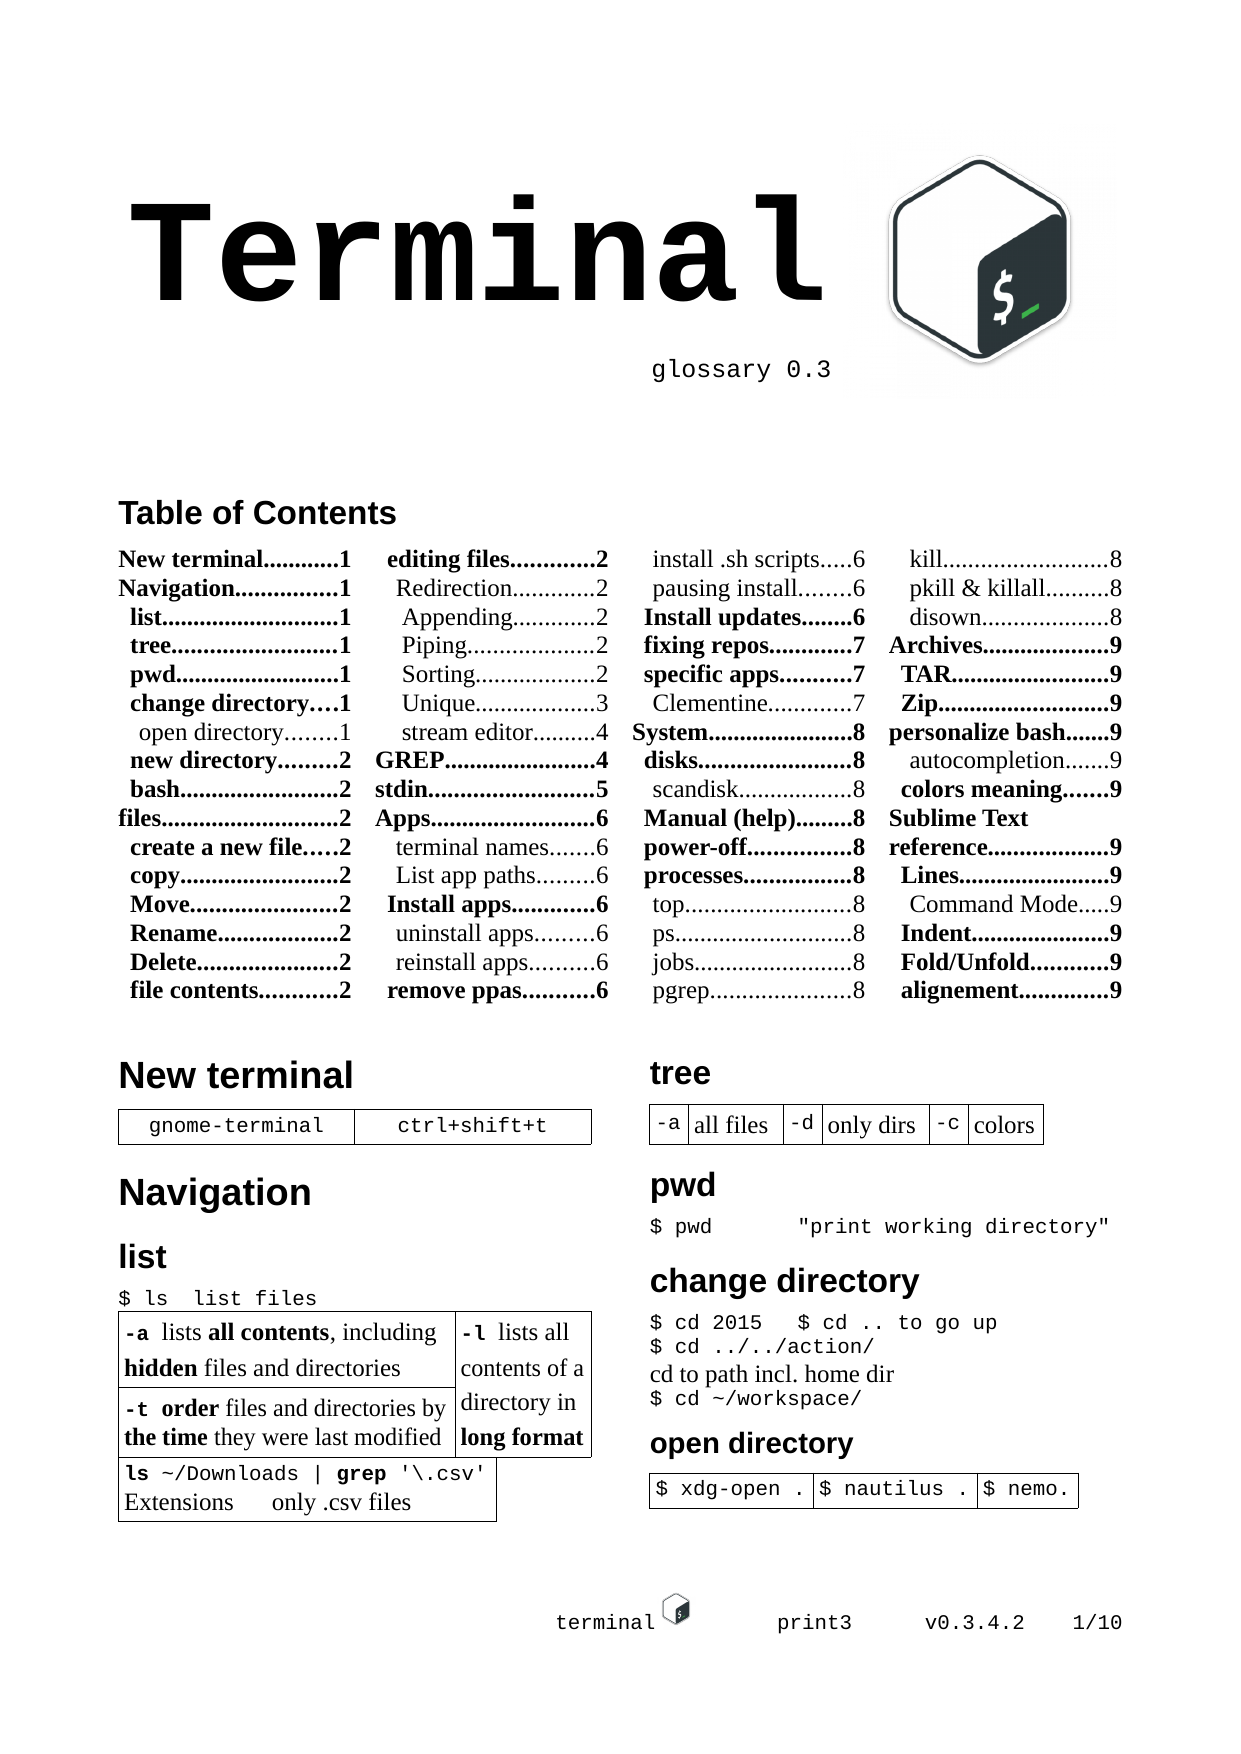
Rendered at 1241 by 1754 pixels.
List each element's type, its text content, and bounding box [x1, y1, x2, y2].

text kill 8 [909, 544, 1122, 573]
text copy 2 [130, 860, 351, 889]
text Navigation 1 [118, 573, 351, 602]
text List app paths 6 [396, 860, 608, 889]
text ps 8 [652, 918, 865, 947]
text disks 8 [644, 745, 865, 774]
text Lines 9 [901, 860, 1122, 889]
text Delete 2 [130, 947, 351, 975]
text stdin 5 [375, 774, 608, 803]
text change directory 1 [130, 688, 351, 717]
text $ cd ../../action/ [649, 1336, 1122, 1359]
table_header ls ~/Downloads | grep '\.csv' Extensions only .csv files [119, 1458, 496, 1521]
text autocompletion 9 [909, 745, 1122, 774]
subtitle change directory [649, 1261, 1122, 1299]
text Zip 9 [901, 688, 1122, 717]
text pwd 1 [130, 659, 351, 688]
text uninstall apps 6 [396, 918, 608, 947]
text fixing repos 7 [644, 630, 865, 659]
subtitle list [118, 1237, 591, 1275]
text alignement 9 [901, 975, 1122, 1004]
text Clementine 7 [652, 688, 865, 717]
text top 8 [652, 889, 865, 918]
table_header -c [930, 1105, 968, 1144]
text Move 2 [130, 889, 351, 918]
text bash 2 [130, 774, 351, 803]
table_header all files [689, 1105, 783, 1144]
text jobs 8 [652, 947, 865, 975]
text Apps 6 [375, 803, 608, 832]
text Redirection 2 [396, 573, 608, 602]
text install .sh scripts 6 [652, 544, 865, 573]
text Sorting 2 [402, 659, 608, 688]
text Archives 9 [889, 630, 1122, 659]
table_header $ xdg-open . [650, 1474, 813, 1508]
text Manual (help) 8 [644, 803, 865, 832]
text disown 8 [909, 602, 1122, 630]
text scandisk 8 [652, 774, 865, 803]
text TAR 9 [901, 659, 1122, 688]
text $ ls list files [118, 1288, 591, 1311]
table_header $ nemo. [978, 1474, 1078, 1508]
subtitle Navigation [118, 1169, 591, 1213]
text create a new file 2 [130, 832, 351, 860]
text list 1 [130, 602, 351, 630]
subtitle pwd [649, 1165, 1122, 1204]
table_header -a lists all contents, including hidden files and directories [119, 1312, 455, 1387]
table_header only dirs [823, 1105, 929, 1144]
text terminal names 6 [396, 832, 608, 860]
text Sublime Text reference 9 [889, 803, 1122, 860]
subtitle tree [649, 1053, 1122, 1091]
text GREP 4 [375, 745, 608, 774]
text file contents 2 [130, 975, 351, 1004]
text open directory 1 [139, 717, 351, 745]
text Command Mode 9 [909, 889, 1122, 918]
table_header ctrl+shift+t [355, 1110, 591, 1144]
text editing files 2 [387, 544, 608, 573]
table_header -l lists all contents of a directory in long format [456, 1312, 591, 1457]
text System 8 [632, 717, 865, 745]
table_header gnome-terminal [119, 1110, 354, 1144]
table_header $ nautilus . [814, 1474, 977, 1508]
text $ cd ~/workspace/ [649, 1388, 1122, 1412]
table_header -a [650, 1105, 688, 1144]
text Piping 2 [402, 630, 608, 659]
subtitle Table of Contents [118, 493, 1122, 532]
text $ pwd "print working directory" [649, 1216, 1122, 1240]
table_header colors [969, 1105, 1043, 1144]
text tree 1 [130, 630, 351, 659]
text Fold/Unfold 9 [901, 947, 1122, 975]
table_header -d [784, 1105, 822, 1144]
text Install apps 6 [387, 889, 608, 918]
table_header [837, 118, 1123, 421]
text stream editor 4 [402, 717, 608, 745]
text pgrep 8 [652, 975, 865, 1004]
text specific apps 7 [644, 659, 865, 688]
text personalize bash 9 [889, 717, 1122, 745]
picture [842, 123, 1117, 399]
table_header Terminal glossary 0.3 [118, 118, 837, 421]
text files 2 [118, 803, 351, 832]
text reinstall apps 6 [396, 947, 608, 975]
text pausing install 6 [652, 573, 865, 602]
text cd to path incl. home dir [649, 1359, 1122, 1388]
text Install updates 6 [644, 602, 865, 630]
subtitle New terminal [118, 1053, 591, 1096]
text Appending 2 [402, 602, 608, 630]
text colors meaning 9 [901, 774, 1122, 803]
subtitle open directory [649, 1426, 1122, 1460]
picture [655, 1588, 697, 1630]
table_cell -t order files and directories by the time they were last modified [119, 1388, 455, 1457]
text remove ppas 6 [387, 975, 608, 1004]
text processes 8 [644, 860, 865, 889]
text Unique 3 [402, 688, 608, 717]
text Indent 9 [901, 918, 1122, 947]
text $ cd 2015 $ cd .. to go up [649, 1312, 1122, 1336]
text New terminal 1 [118, 544, 351, 573]
text power-off 8 [644, 832, 865, 860]
text Rename 2 [130, 918, 351, 947]
text pkill & killall 8 [909, 573, 1122, 602]
text new directory 2 [130, 745, 351, 774]
